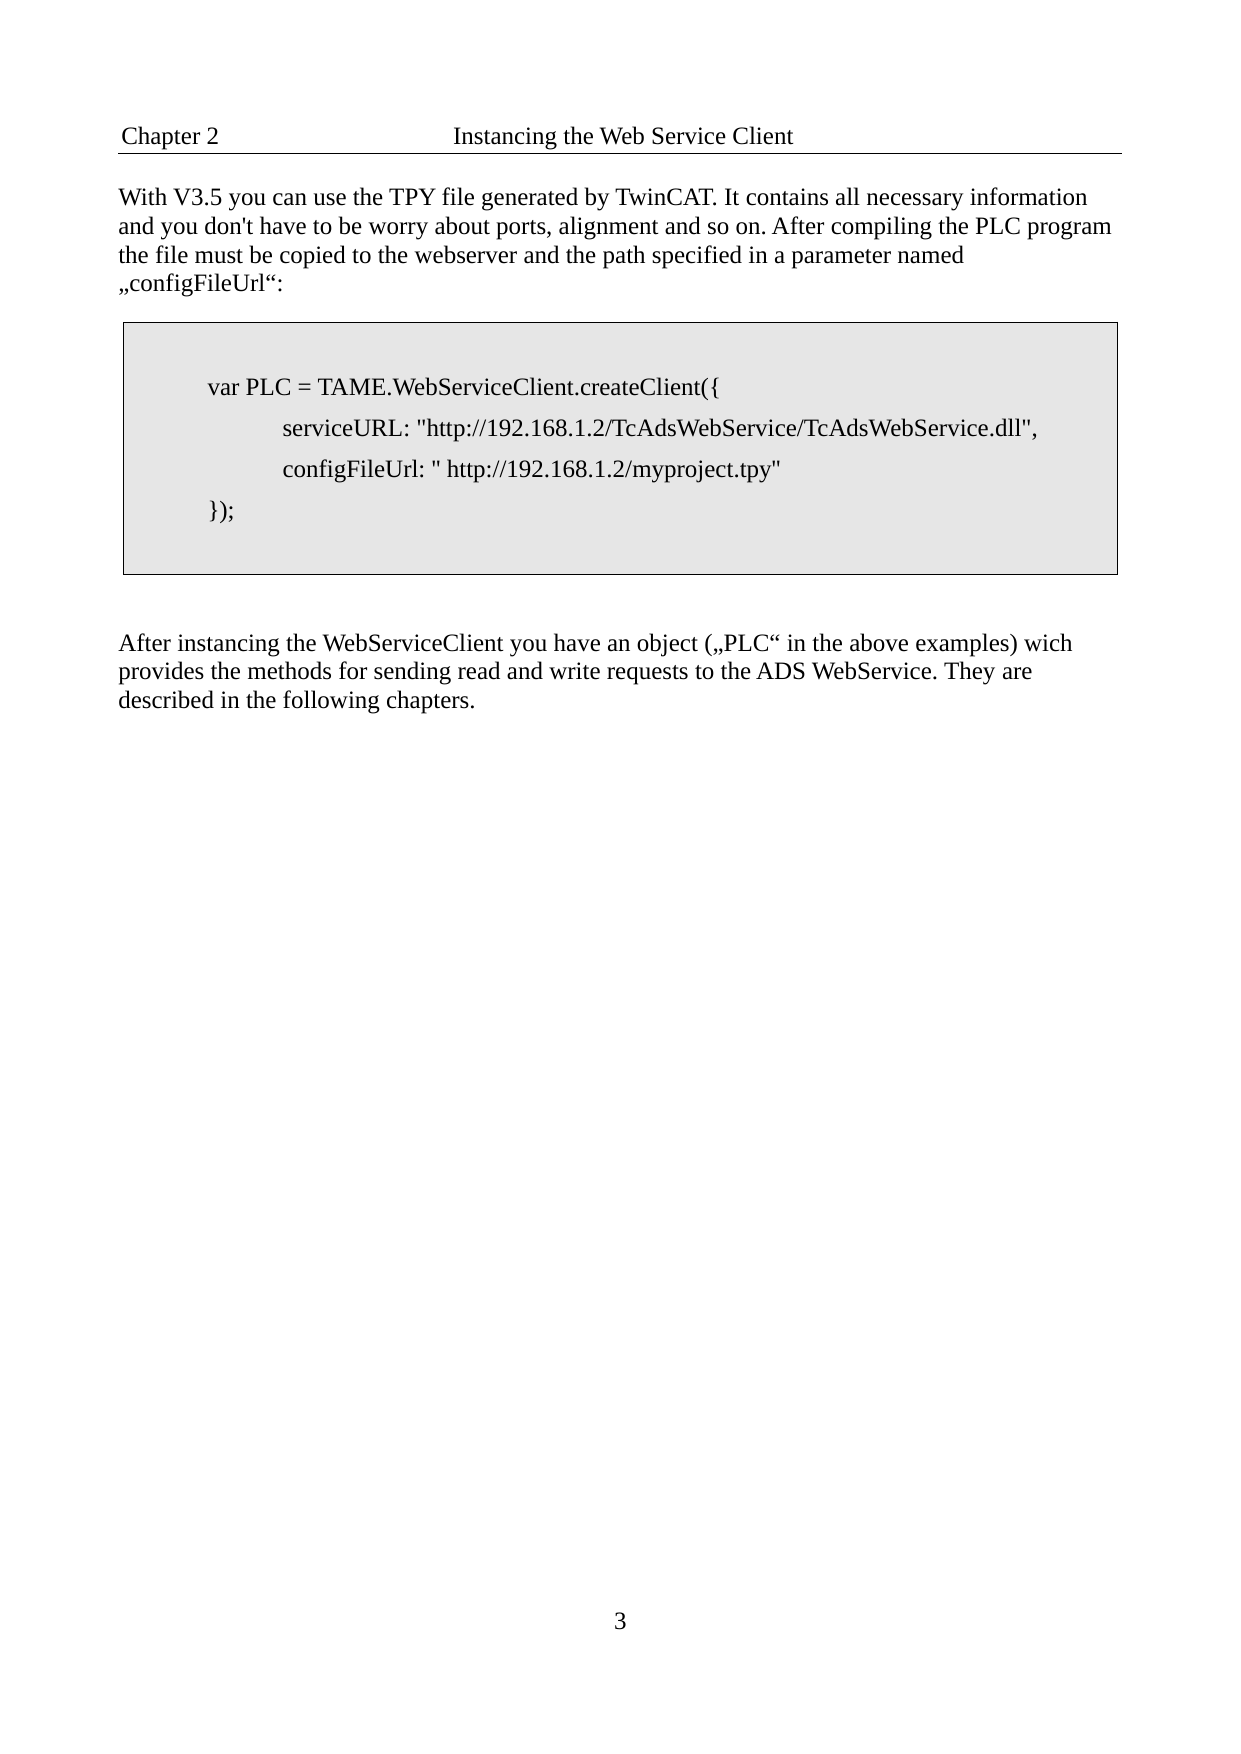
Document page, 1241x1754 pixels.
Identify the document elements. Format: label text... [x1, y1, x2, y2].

text }); [132, 496, 1108, 524]
text After instancing the WebServiceClient you have an object („PLC“ in the above examples) wich provides the methods for sending read and write requests to the ADS WebService. They are described in the following chapters. [118, 628, 1122, 714]
text With V3.5 you can use the TPY file generated by TwinCAT. It contains all necessary information and you don't have to be worry about ports, alignment and so on. After compiling the PLC program the file must be copied to the webserver and the path specified in a parameter named „configFileUrl“: [118, 182, 1122, 297]
text var PLC = TAME.WebServiceClient.createClient({ [132, 372, 1108, 401]
text configFileUrl: '' http://192.168.1.2/myproject.tpy'' [132, 454, 1108, 483]
text serviceURL: "http://192.168.1.2/TcAdsWebService/TcAdsWebService.dll", [132, 413, 1108, 442]
